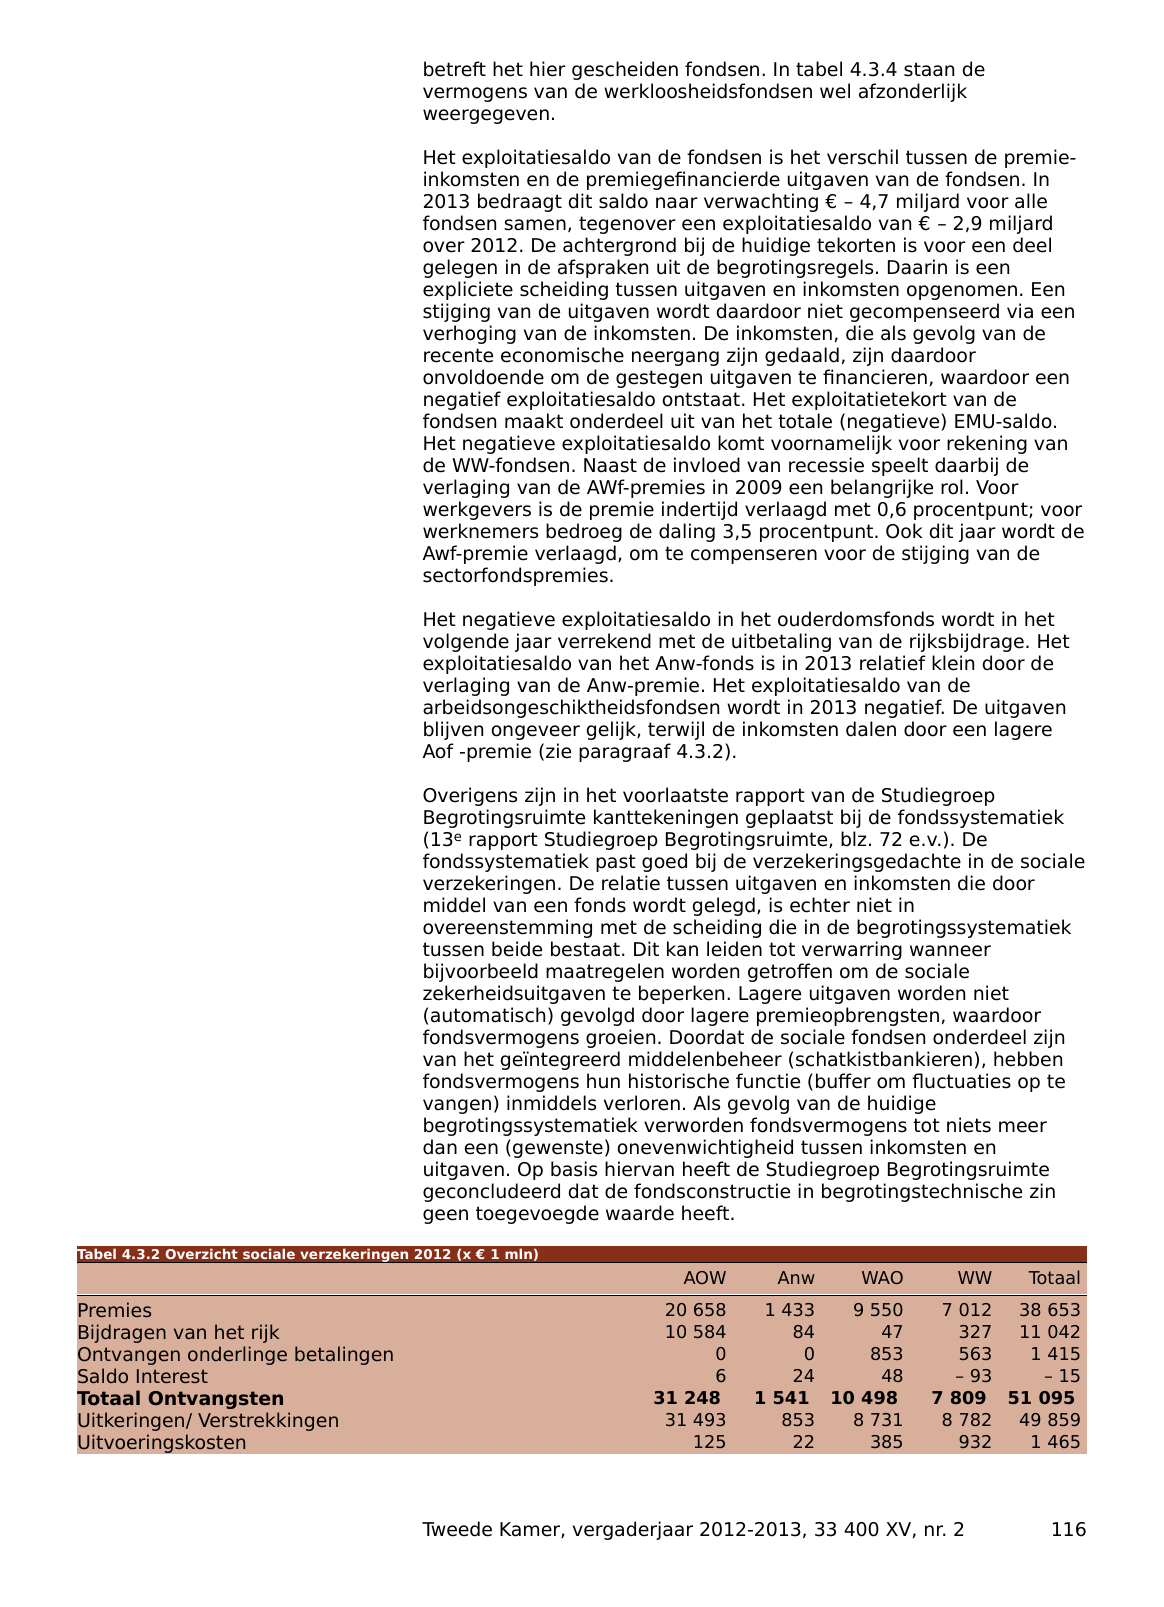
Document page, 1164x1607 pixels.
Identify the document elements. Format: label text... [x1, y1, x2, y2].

table_cell 853 [821, 1344, 909, 1366]
table_cell 22 [732, 1432, 821, 1454]
table_cell 24 [732, 1366, 821, 1388]
table_cell 9 550 [821, 1296, 909, 1322]
text Het negatieve exploitatiesaldo komt voornamelijk voor rekening van de WW-fondsen. Naast de invloed van recessie speelt daarbij de verlaging van de AWf-premies in 2009 een belangrijke rol. Voor werkgevers is de premie indertijd verlaagd met 0,6 procentpunt; voor werknemers bedroeg de daling 3,5 procentpunt. Ook dit jaar wordt de Awf-premie verlaagd, om te compenseren voor de stijging van de sectorfondspremies. [422, 433, 1087, 587]
table_cell 1 465 [998, 1432, 1087, 1454]
table_cell WW [909, 1263, 998, 1294]
table_cell 0 [732, 1344, 821, 1366]
table_cell – 15 [998, 1366, 1087, 1388]
table_cell 563 [909, 1344, 998, 1366]
table_cell 932 [909, 1432, 998, 1454]
table_cell Saldo Interest [77, 1366, 644, 1388]
table_cell 0 [644, 1344, 732, 1366]
table_cell 6 [644, 1366, 732, 1388]
table_cell – 93 [909, 1366, 998, 1388]
table_cell 11 042 [998, 1322, 1087, 1344]
table_cell 84 [732, 1322, 821, 1344]
table_cell Uitkeringen/ Verstrekkingen [77, 1410, 644, 1432]
table_cell 20 658 [644, 1296, 732, 1322]
table_cell 1 541 [732, 1388, 821, 1410]
table_cell Premies [77, 1296, 644, 1322]
table_cell Anw [732, 1263, 821, 1294]
table_header Tabel 4.3.2 Overzicht sociale verzekeringen 2012 (x € 1 mln) [77, 1246, 1087, 1262]
table_cell 47 [821, 1322, 909, 1344]
table_cell 8 782 [909, 1410, 998, 1432]
table_cell Uitvoeringskosten [77, 1432, 644, 1454]
table_cell Ontvangen onderlinge betalingen [77, 1344, 644, 1366]
table_cell AOW [644, 1263, 732, 1294]
table_cell 48 [821, 1366, 909, 1388]
text Het negatieve exploitatiesaldo in het ouderdomsfonds wordt in het volgende jaar verrekend met de uitbetaling van de rijksbijdrage. Het exploitatiesaldo van het Anw-fonds is in 2013 relatief klein door de verlaging van de Anw-premie. Het exploitatiesaldo van de arbeidsongeschiktheidsfondsen wordt in 2013 negatief. De uitgaven blijven ongeveer gelijk, terwijl de inkomsten dalen door een lagere Aof -premie (zie paragraaf 4.3.2). [422, 609, 1087, 763]
table_cell Bijdragen van het rijk [77, 1322, 644, 1344]
table_cell 49 859 [998, 1410, 1087, 1432]
table_cell 38 653 [998, 1296, 1087, 1322]
table_cell 327 [909, 1322, 998, 1344]
text betreft het hier gescheiden fondsen. In tabel 4.3.4 staan de vermogens van de werkloosheidsfondsen wel afzonderlijk weergegeven. [422, 59, 1087, 125]
table_cell 385 [821, 1432, 909, 1454]
table_cell WAO [821, 1263, 909, 1294]
table_cell 10 584 [644, 1322, 732, 1344]
table_cell Totaal [998, 1263, 1087, 1294]
table_cell 31 493 [644, 1410, 732, 1432]
text Het exploitatiesaldo van de fondsen is het verschil tussen de premie-inkomsten en de premiegefinancierde uitgaven van de fondsen. In 2013 bedraagt dit saldo naar verwachting € – 4,7 miljard voor alle fondsen samen, tegenover een exploitatiesaldo van € – 2,9 miljard over 2012. De achtergrond bij de huidige tekorten is voor een deel gelegen in de afspraken uit de begrotingsregels. Daarin is een expliciete scheiding tussen uitgaven en inkomsten opgenomen. Een stijging van de uitgaven wordt daardoor niet gecompenseerd via een verhoging van de inkomsten. De inkomsten, die als gevolg van de recente economische neergang zijn gedaald, zijn daardoor onvoldoende om de gestegen uitgaven te financieren, waardoor een negatief exploitatiesaldo ontstaat. Het exploitatietekort van de fondsen maakt onderdeel uit van het totale (negatieve) EMU-saldo. [422, 147, 1087, 433]
table_cell 125 [644, 1432, 732, 1454]
table_cell Totaal Ontvangsten [77, 1388, 644, 1410]
table_cell 10 498 [821, 1388, 909, 1410]
table_cell 1 433 [732, 1296, 821, 1322]
table_cell [77, 1263, 644, 1294]
text Overigens zijn in het voorlaatste rapport van de Studiegroep Begrotingsruimte kanttekeningen geplaatst bij de fondssystematiek (13e rapport Studiegroep Begrotingsruimte, blz. 72 e.v.). De fondssystematiek past goed bij de verzekeringsgedachte in de sociale verzekeringen. De relatie tussen uitgaven en inkomsten die door middel van een fonds wordt gelegd, is echter niet in overeenstemming met de scheiding die in de begrotingssystematiek tussen beide bestaat. Dit kan leiden tot verwarring wanneer bijvoorbeeld maatregelen worden getroffen om de sociale zekerheidsuitgaven te beperken. Lagere uitgaven worden niet (automatisch) gevolgd door lagere premieopbrengsten, waardoor fondsvermogens groeien. Doordat de sociale fondsen onderdeel zijn van het geïntegreerd middelenbeheer (schatkistbankieren), hebben fondsvermogens hun historische functie (buffer om fluctuaties op te vangen) inmiddels verloren. Als gevolg van de huidige begrotingssystematiek verworden fondsvermogens tot niets meer dan een (gewenste) onevenwichtigheid tussen inkomsten en uitgaven. Op basis hiervan heeft de Studiegroep Begrotingsruimte geconcludeerd dat de fondsconstructie in begrotingstechnische zin geen toegevoegde waarde heeft. [422, 785, 1087, 1224]
table_cell 31 248 [644, 1388, 732, 1410]
table_cell 1 415 [998, 1344, 1087, 1366]
table_cell 853 [732, 1410, 821, 1432]
table_cell 7 809 [909, 1388, 998, 1410]
table_cell 7 012 [909, 1296, 998, 1322]
table_cell 51 095 [998, 1388, 1087, 1410]
table_cell 8 731 [821, 1410, 909, 1432]
